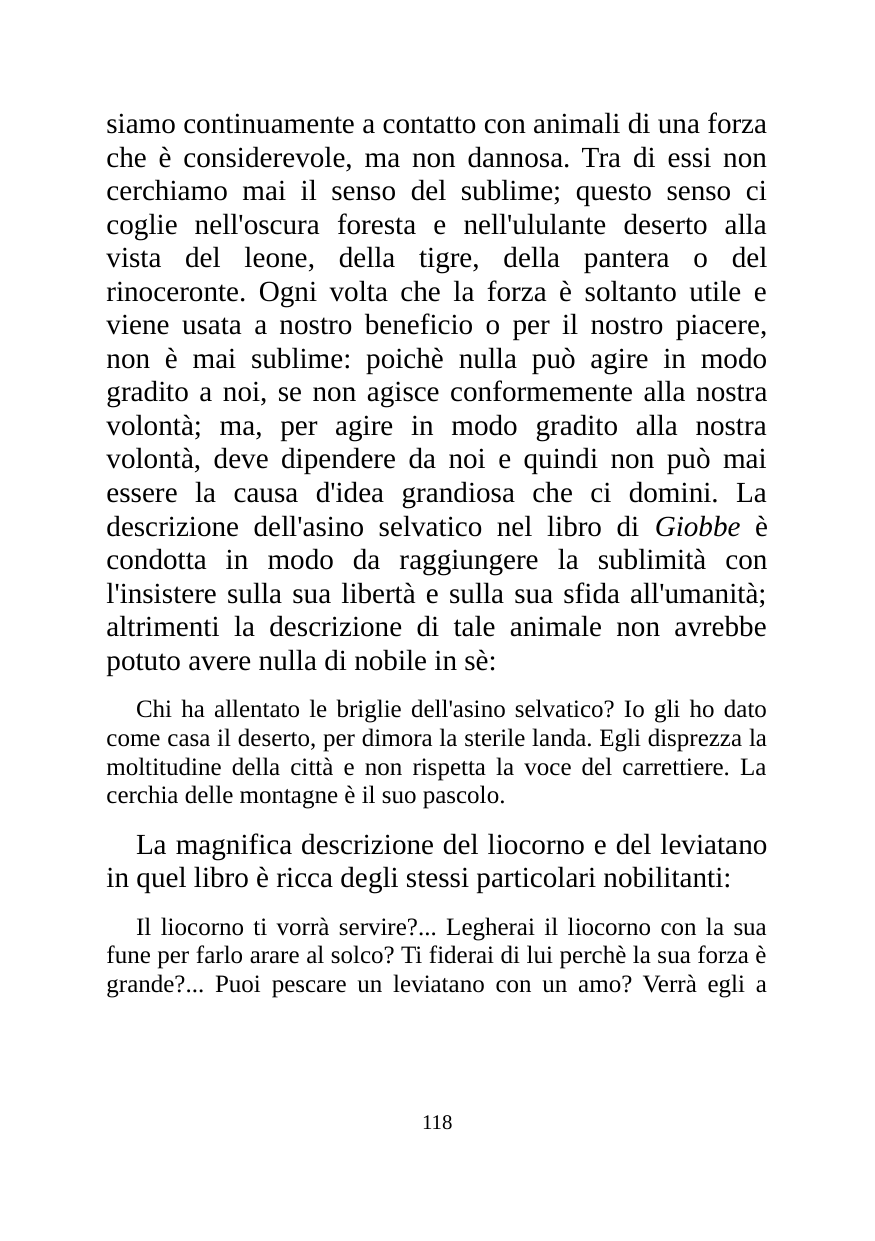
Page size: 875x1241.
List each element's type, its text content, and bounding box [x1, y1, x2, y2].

text siamo continuamente a contatto con animali di una forza che è considerevole, ma non dannosa. Tra di essi non cerchiamo mai il senso del sublime; questo senso ci coglie nell'oscura foresta e nell'ululante deserto alla vista del leone, della tigre, della pantera o del rinoceronte. Ogni volta che la forza è soltanto utile e viene usata a nostro beneficio o per il nostro piacere, non è mai sublime: poichè nulla può agire in modo gradito a noi, se non agisce conformemente alla nostra volontà; ma, per agire in modo gradito alla nostra volontà, deve dipendere da noi e quindi non può mai essere la causa d'idea grandiosa che ci domini. La descrizione dell'asino selvatico nel libro di Giobbe è condotta in modo da raggiungere la sublimità con l'insistere sulla sua libertà e sulla sua sfida all'umanità; altrimenti la descrizione di tale animale non avrebbe potuto avere nulla di nobile in sè: [106, 106, 768, 676]
text Il liocorno ti vorrà servire?... Legherai il liocorno con la sua fune per farlo arare al solco? Ti fiderai di lui perchè la sua forza è grande?... Puoi pescare un leviatano con un amo? Verrà egli a [106, 912, 768, 998]
text Chi ha allentato le briglie dell'asino selvatico? Io gli ho dato come casa il deserto, per dimora la sterile landa. Egli disprezza la moltitudine della città e non rispetta la voce del carrettiere. La cerchia delle montagne è il suo pascolo. [106, 694, 768, 809]
text La magnifica descrizione del liocorno e del leviatano in quel libro è ricca degli stessi particolari nobilitanti: [106, 827, 768, 894]
